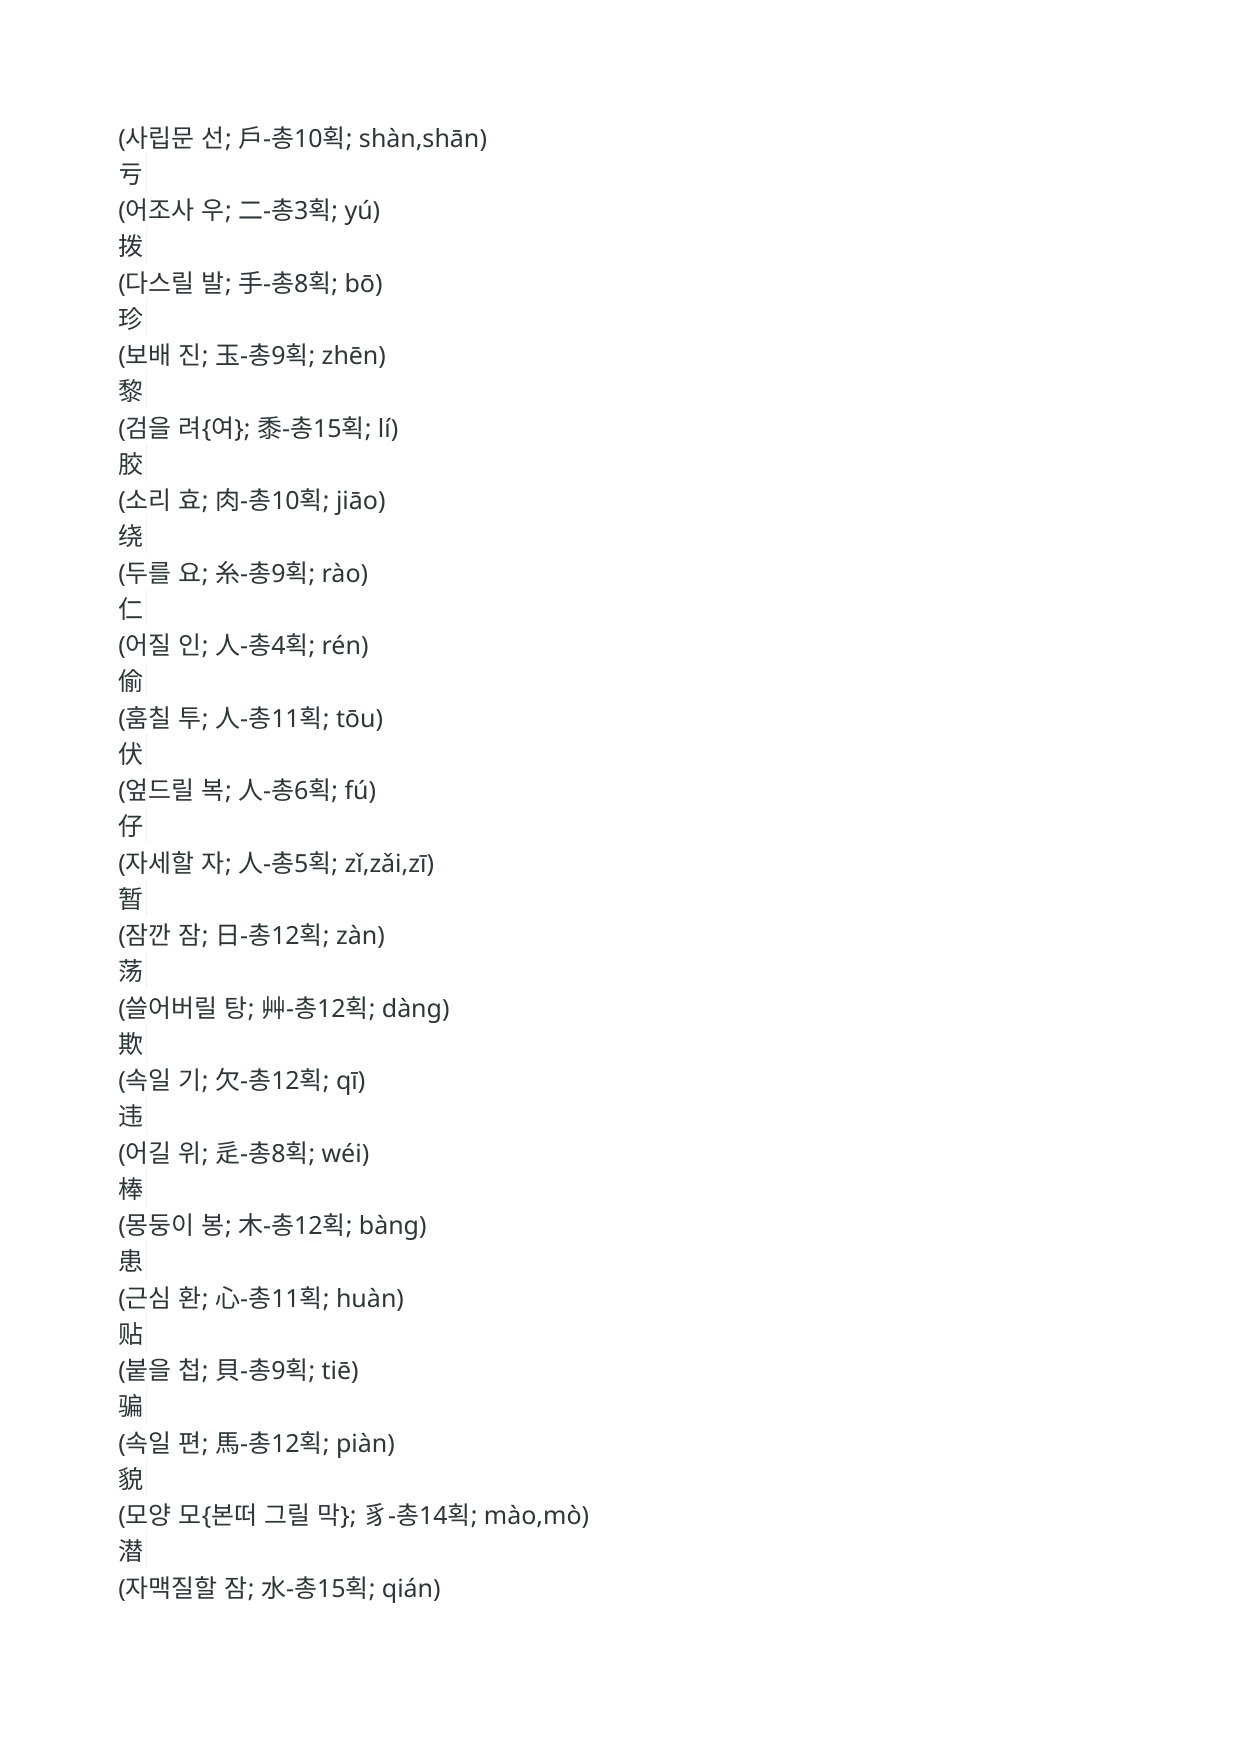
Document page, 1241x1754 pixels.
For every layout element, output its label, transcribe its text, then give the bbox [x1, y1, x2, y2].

text [147, 1387, 1122, 1423]
text [147, 1169, 1122, 1206]
text [147, 444, 1122, 481]
text (두를 요; ⽷-총9획; rào) [118, 553, 1122, 589]
text [147, 1097, 1122, 1133]
text 亏 [118, 154, 146, 191]
text (보배 진; ⽟-총9획; zhēn) [118, 336, 1122, 372]
text 胶 [118, 444, 146, 481]
text 暂 [118, 879, 146, 916]
text 黎 [118, 372, 146, 408]
text [147, 734, 1122, 771]
text (검을 려{여}; ⿉-총15획; lí) [118, 408, 1122, 444]
text 伏 [118, 734, 146, 771]
text 仔 [118, 807, 146, 843]
text [147, 589, 1122, 626]
text 棒 [118, 1169, 146, 1206]
text [147, 952, 1122, 988]
text (어조사 우; ⼆-총3획; yú) [118, 191, 1122, 227]
text [147, 1532, 1122, 1568]
text (어길 위; ⾡-총8획; wéi) [118, 1133, 1122, 1169]
text (속일 기; ⽋-총12획; qī) [118, 1061, 1122, 1097]
text 貌 [118, 1459, 146, 1496]
text (붙을 첩; ⾙-총9획; tiē) [118, 1351, 1122, 1387]
text [147, 1242, 1122, 1278]
text [147, 372, 1122, 408]
text 仁 [118, 589, 146, 626]
text (사립문 선; ⼾-총10획; shàn,shān) [118, 118, 1122, 154]
text (자맥질할 잠; ⽔-총15획; qián) [118, 1568, 1122, 1604]
text [147, 299, 1122, 336]
text [147, 807, 1122, 843]
text (다스릴 발; ⼿-총8획; bō) [118, 263, 1122, 299]
text [147, 879, 1122, 916]
text [147, 662, 1122, 698]
text 骗 [118, 1387, 146, 1423]
text 潜 [118, 1532, 146, 1568]
text 贴 [118, 1314, 146, 1351]
text 拨 [118, 227, 146, 263]
text (쓸어버릴 탕; ⾋-총12획; dàng) [118, 988, 1122, 1024]
text (근심 환; ⼼-총11획; huàn) [118, 1278, 1122, 1314]
text [147, 1314, 1122, 1351]
text 荡 [118, 952, 146, 988]
text (어질 인; ⼈-총4획; rén) [118, 626, 1122, 662]
text (속일 편; ⾺-총12획; piàn) [118, 1423, 1122, 1459]
text [147, 154, 1122, 191]
text 患 [118, 1242, 146, 1278]
text 偷 [118, 662, 146, 698]
text 违 [118, 1097, 146, 1133]
text [147, 1459, 1122, 1496]
text 绕 [118, 517, 146, 553]
text 欺 [118, 1024, 146, 1061]
text (모양 모{본떠 그릴 막}; ⾘-총14획; mào,mò) [118, 1496, 1122, 1532]
text [147, 1024, 1122, 1061]
text (몽둥이 봉; ⽊-총12획; bàng) [118, 1206, 1122, 1242]
text 珍 [118, 299, 146, 336]
text (훔칠 투; ⼈-총11획; tōu) [118, 698, 1122, 734]
text (소리 효; ⾁-총10획; jiāo) [118, 481, 1122, 517]
text [147, 517, 1122, 553]
text (자세할 자; ⼈-총5획; zǐ,zǎi,zī) [118, 843, 1122, 879]
text [147, 227, 1122, 263]
text (엎드릴 복; ⼈-총6획; fú) [118, 771, 1122, 807]
text (잠깐 잠; ⽇-총12획; zàn) [118, 916, 1122, 952]
